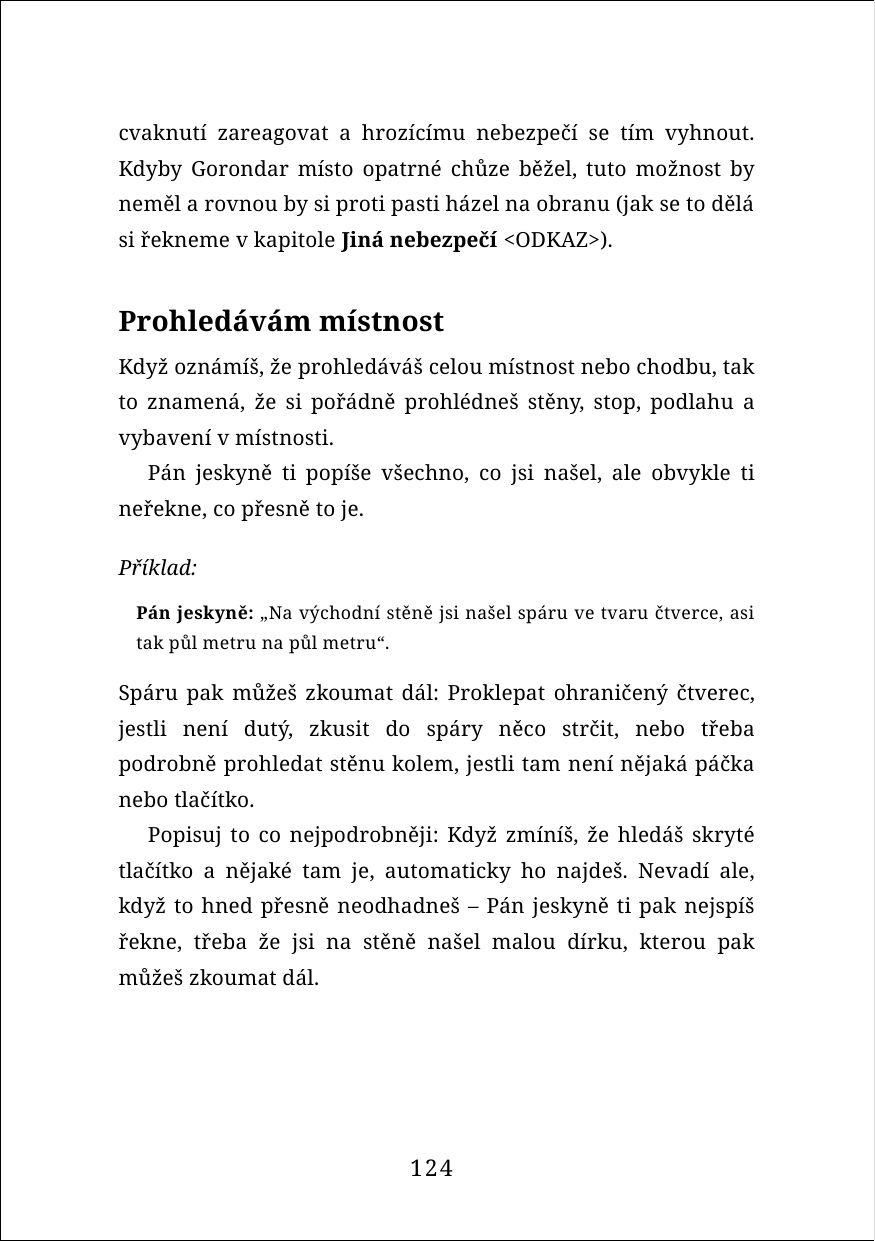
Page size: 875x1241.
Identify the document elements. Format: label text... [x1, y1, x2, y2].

subtitle Prohledávám místnost [118, 302, 756, 340]
text Když oznámíš, že prohledáváš celou místnost nebo chodbu, tak to znamená, že si pořádně prohlédneš stěny, stop, podlahu a vybavení v místnosti. Pán jeskyně ti popíše všechno, co jsi našel, ale obvykle ti neřekne, co přesně to je. [118, 352, 756, 522]
text cvaknutí zareagovat a hrozícímu nebezpečí se tím vyhnout. Kdyby Gorondar místo opatrné chůze běžel, tuto možnost by neměl a rovnou by si proti pasti házel na obranu (jak se to dělá si řekneme v kapitole Jiná nebezpečí <ODKAZ>). [118, 118, 756, 253]
text Příklad: [118, 553, 756, 581]
text Spáru pak můžeš zkoumat dál: Proklepat ohraničený čtverec, jestli není dutý, zkusit do spáry něco strčit, nebo třeba podrobně prohledat stěnu kolem, jestli tam není nějaká páčka nebo tlačítko. Popisuj to co nejpodrobněji: Když zmíníš, že hledáš skryté tlačítko a nějaké tam je, automaticky ho najdeš. Nevadí ale, když to hned přesně neodhadneš – Pán jeskyně ti pak nejspíš řekne, třeba že jsi na stěně našel malou dírku, kterou pak můžeš zkoumat dál. [118, 678, 756, 991]
text Pán jeskyně: „Na východní stěně jsi našel spáru ve tvaru čtverce, asi tak půl metru na půl metru“. [136, 600, 756, 655]
